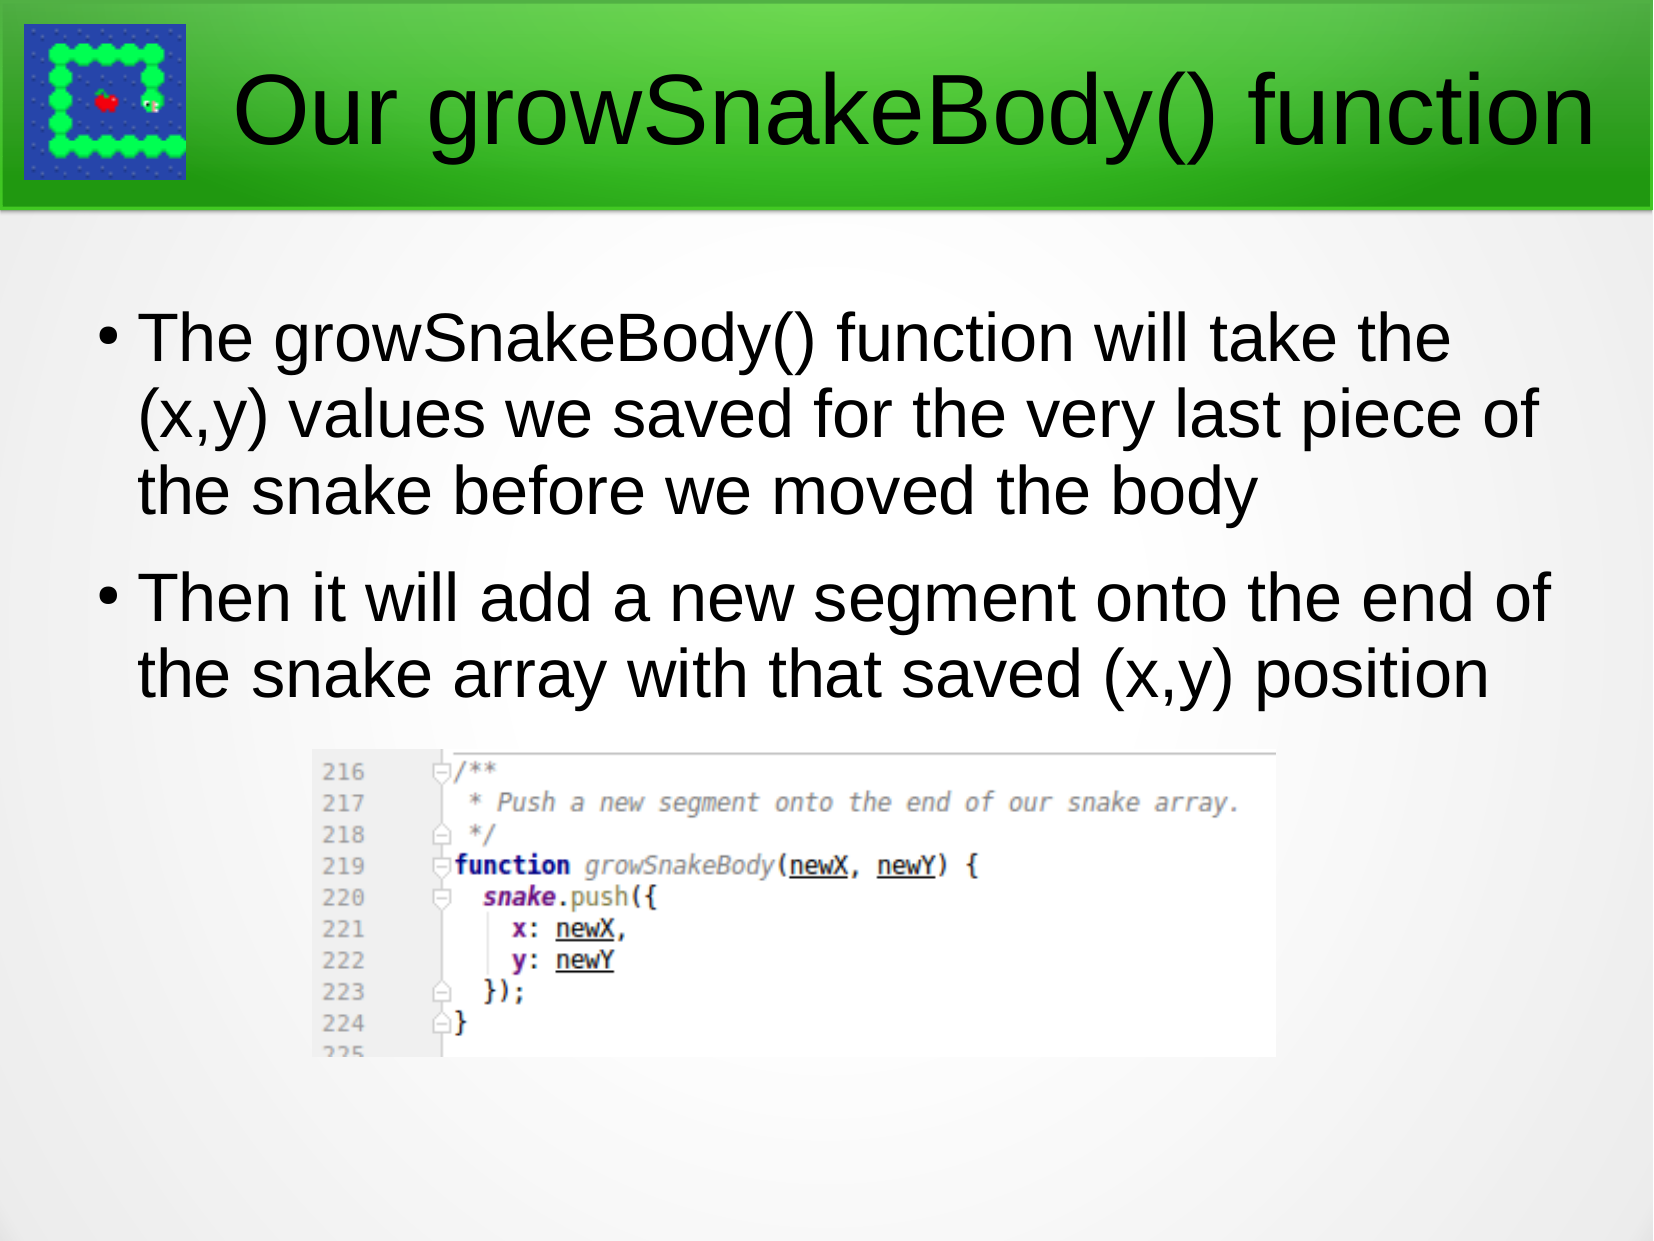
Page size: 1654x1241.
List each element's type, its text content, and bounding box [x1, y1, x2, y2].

picture [24, 24, 186, 180]
title Our growSnakeBody() function [195, 30, 1636, 190]
list The growSnakeBody() function will take the (x,y) values we saved for the very last piece of the snake before we moved the body Then it will add a new segment onto the end of the snake array with that saved (x,y) position [82, 299, 1576, 721]
picture [312, 749, 1276, 1057]
